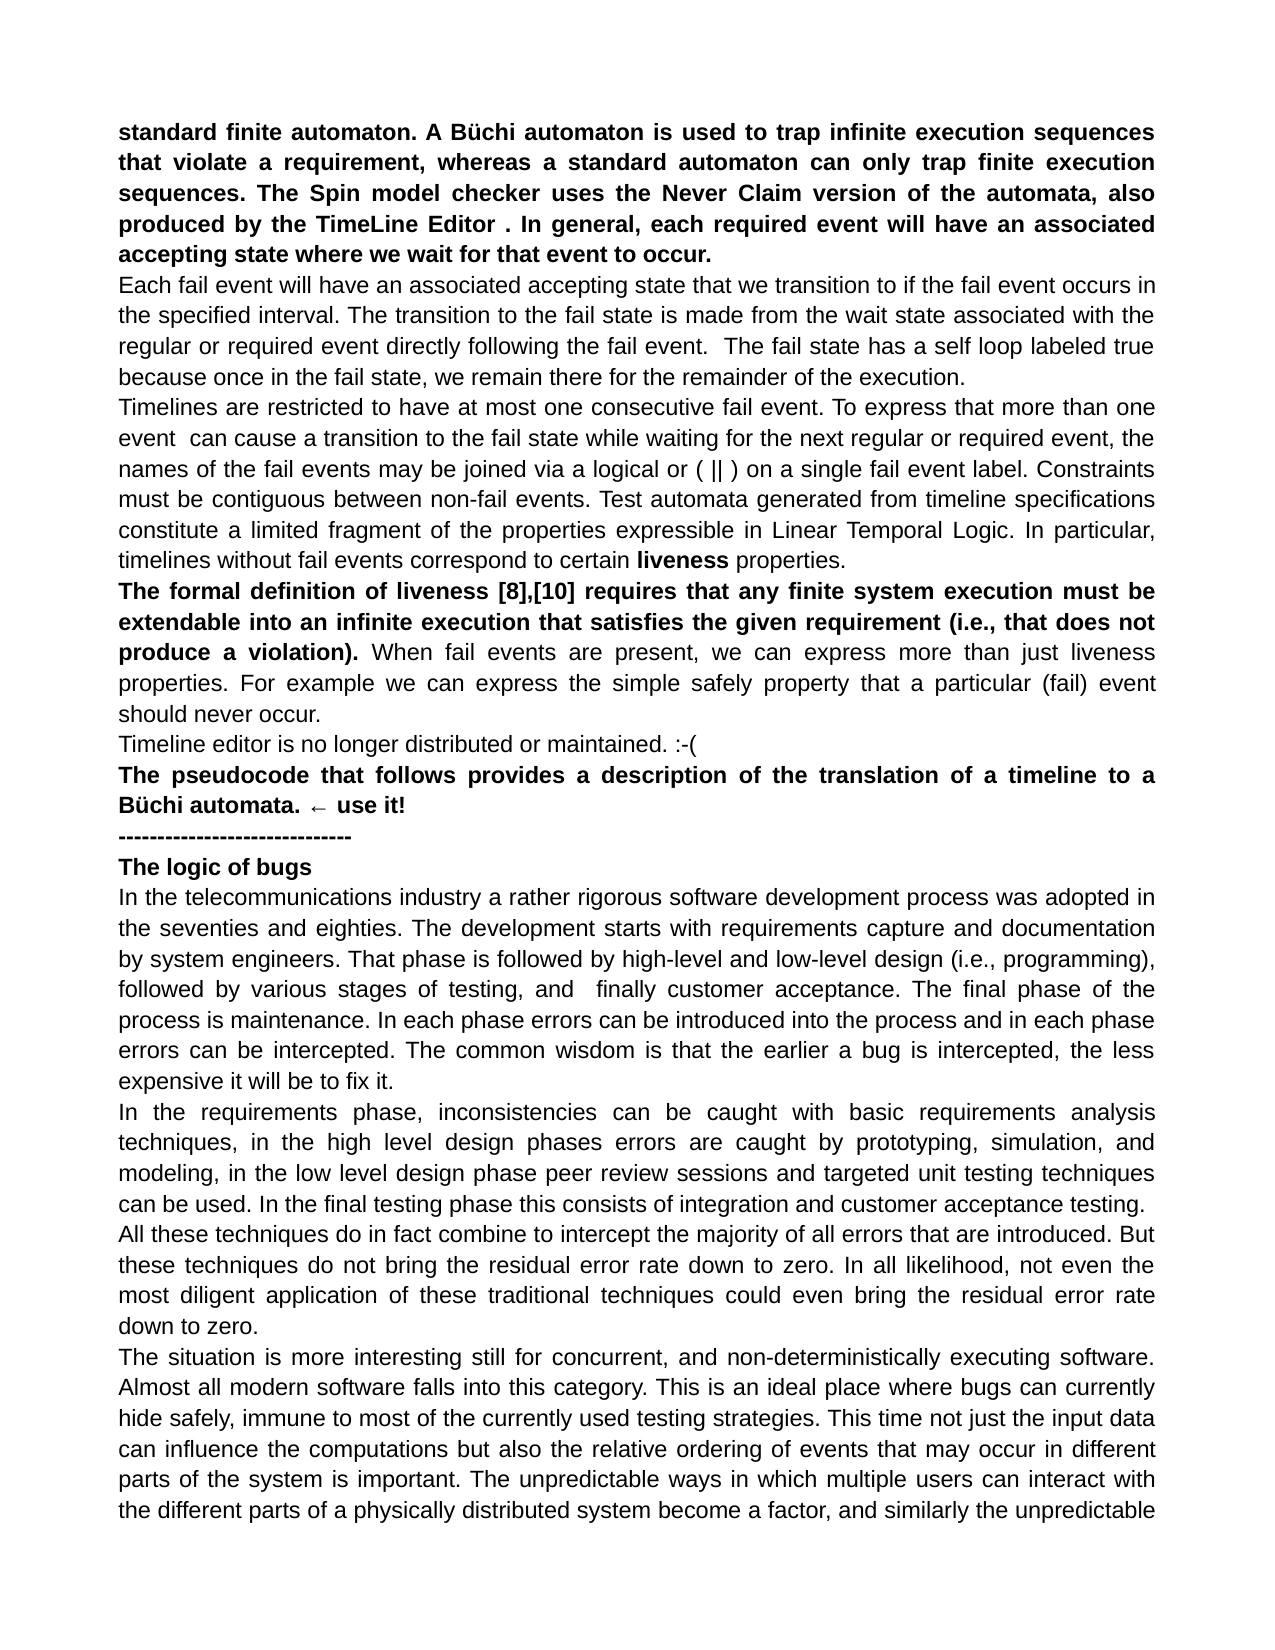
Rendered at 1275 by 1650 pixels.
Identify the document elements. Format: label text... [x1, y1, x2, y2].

text In the requirements phase, inconsistencies can be caught with basic requirements analysis techniques, in the high level design phases errors are caught by prototyping, simulation, and modeling, in the low level design phase peer review sessions and targeted unit testing techniques can be used. In the final testing phase this consists of integration and customer acceptance testing. [118, 1098, 1157, 1217]
text The pseudocode that follows provides a description of the translation of a timeline to a Büchi automata. ← use it! [118, 761, 1157, 819]
text Each fail event will have an associated accepting state that we transition to if the fail event occurs in the specified interval. The transition to the fail state is made from the wait state associated with the regular or required event directly following the fail event. The fail state has a self loop labeled true because once in the fail state, we remain there for the remainder of the execution. [118, 271, 1157, 390]
text Timeline editor is no longer distributed or maintained. :-( [118, 731, 1157, 757]
text The formal definition of liveness [8],[10] requires that any finite system execution must be extendable into an infinite execution that satisfies the given requirement (i.e., that does not produce a violation). When fail events are present, we can express more than just liveness properties. For example we can express the simple safely property that a particular (fail) event should never occur. [118, 577, 1157, 727]
text The situation is more interesting still for concurrent, and non-deterministically executing software. Almost all modern software falls into this category. This is an ideal place where bugs can currently hide safely, immune to most of the currently used testing strategies. This time not just the input data can influence the computations but also the relative ordering of events that may occur in different parts of the system is important. The unpredictable ways in which multiple users can interact with the different parts of a physically distributed system become a factor, and similarly the unpredictable [118, 1343, 1157, 1523]
text ------------------------------ [118, 822, 1157, 849]
text Timelines are restricted to have at most one consecutive fail event. To express that more than one event can cause a transition to the fail state while waiting for the next regular or required event, the names of the fail events may be joined via a logical or ( || ) on a single fail event label. Constraints must be contiguous between non-fail events. Test automata generated from timeline specifications constitute a limited fragment of the properties expressible in Linear Temporal Logic. In particular, timelines without fail events correspond to certain liveness properties. [118, 394, 1157, 574]
text The logic of bugs [118, 853, 1157, 880]
text All these techniques do in fact combine to intercept the majority of all errors that are introduced. But these techniques do not bring the residual error rate down to zero. In all likelihood, not even the most diligent application of these traditional techniques could even bring the residual error rate down to zero. [118, 1221, 1157, 1339]
text standard finite automaton. A Büchi automaton is used to trap infinite execution sequences that violate a requirement, whereas a standard automaton can only trap finite execution sequences. The Spin model checker uses the Never Claim version of the automata, also produced by the TimeLine Editor . In general, each required event will have an associated accepting state where we wait for that event to occur. [118, 118, 1157, 267]
text In the telecommunications industry a rather rigorous software development process was adopted in the seventies and eighties. The development starts with requirements capture and documentation by system engineers. That phase is followed by high-level and low-level design (i.e., programming), followed by various stages of testing, and finally customer acceptance. The final phase of the process is maintenance. In each phase errors can be introduced into the process and in each phase errors can be intercepted. The common wisdom is that the earlier a bug is intercepted, the less expensive it will be to fix it. [118, 884, 1157, 1094]
